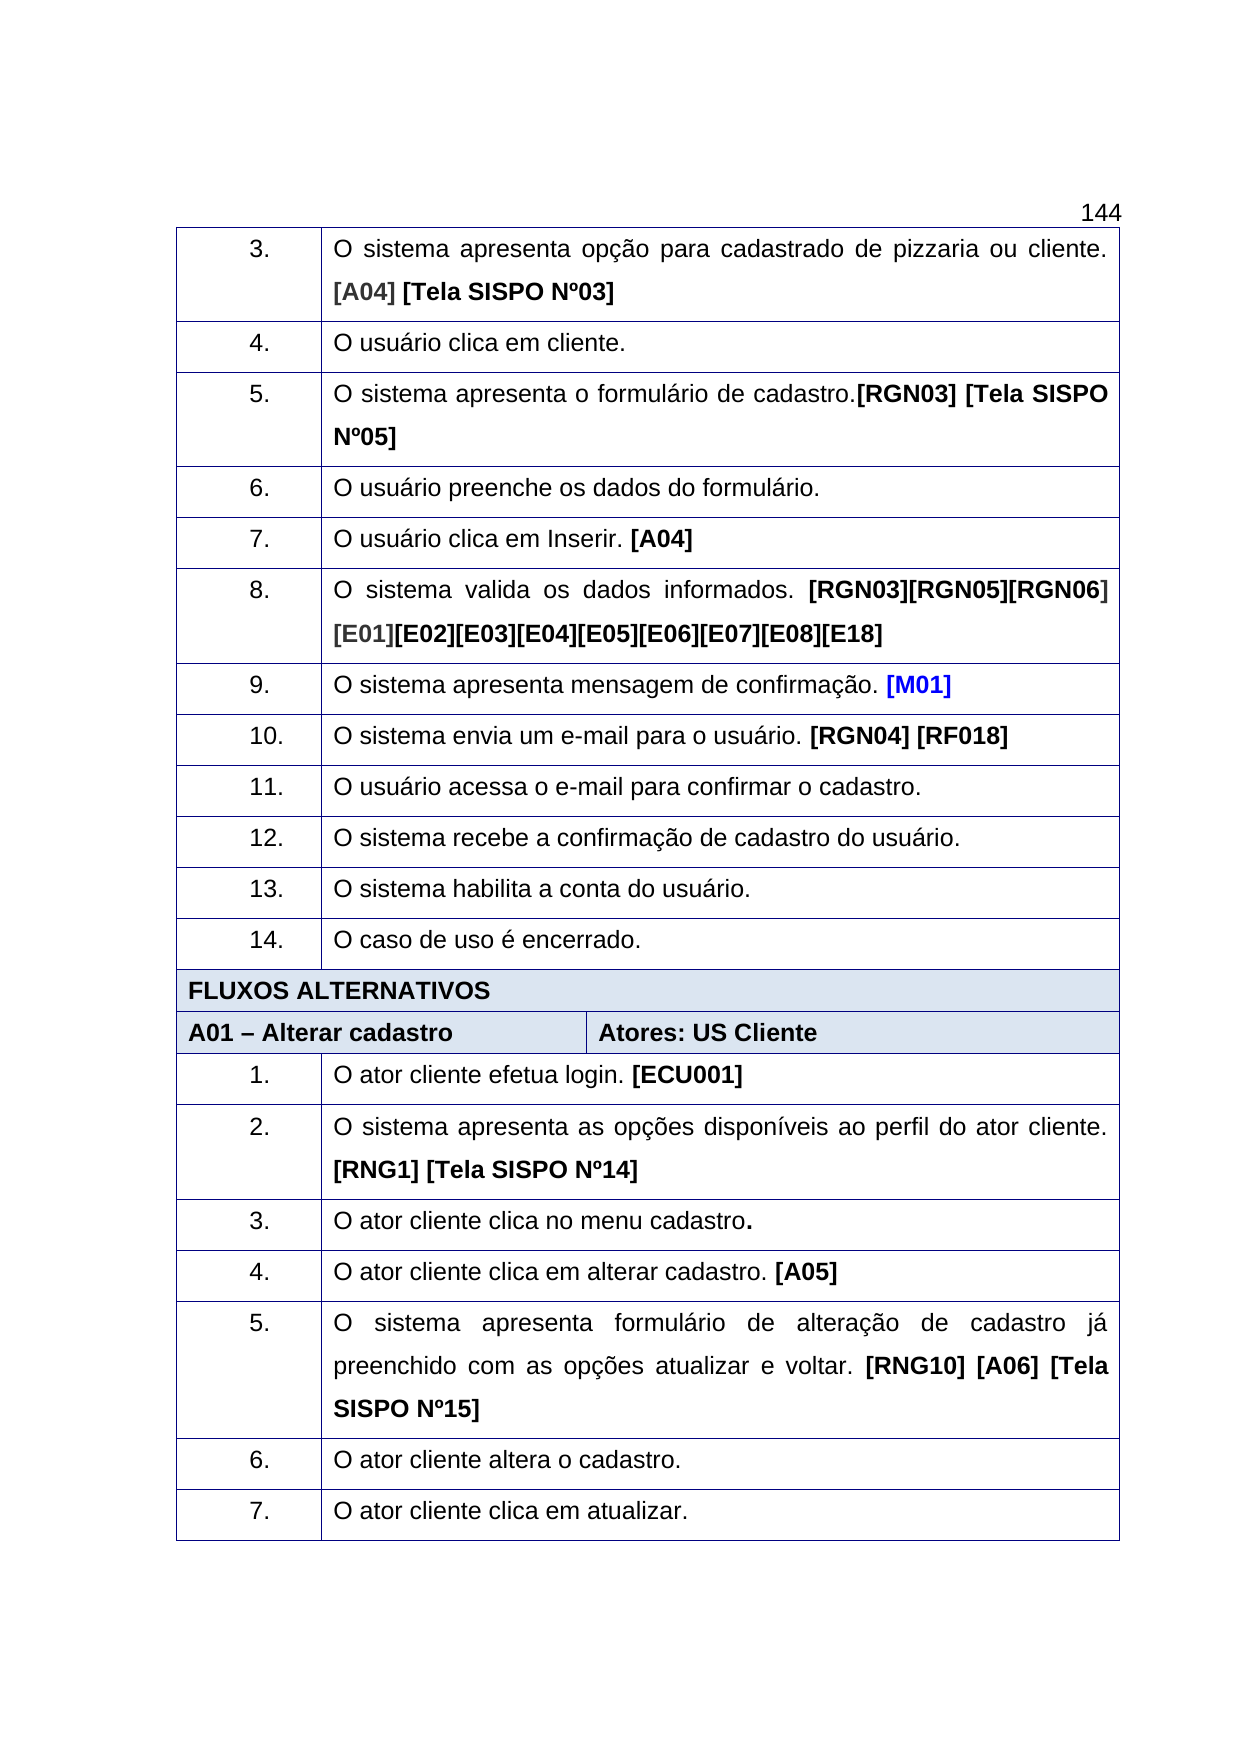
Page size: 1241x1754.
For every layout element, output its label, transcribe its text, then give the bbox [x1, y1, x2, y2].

table_cell O ator cliente clica no menu cadastro. [322, 1200, 1119, 1249]
table_cell [177, 373, 321, 466]
table_cell O usuário acessa o e-mail para confirmar o cadastro. [322, 766, 1119, 816]
table_cell [177, 1105, 321, 1198]
table_cell A01 – Alterar cadastro [177, 1012, 586, 1053]
table_cell Atores: US Cliente [587, 1012, 1119, 1053]
table_cell [177, 715, 321, 764]
table_cell [177, 569, 321, 662]
table_cell O sistema apresenta formulário de alteração de cadastro já preenchido com as opções atualizar e voltar. [RNG10] [A06] [Tela SISPO Nº15] [322, 1302, 1119, 1438]
table_cell [177, 664, 321, 713]
table_cell [177, 1251, 321, 1301]
table_cell [177, 467, 321, 517]
table_cell [177, 518, 321, 568]
table_cell O usuário preenche os dados do formulário. [322, 467, 1119, 517]
table_cell [177, 228, 321, 321]
table_cell [177, 1490, 321, 1540]
table_cell [177, 1439, 321, 1489]
table_cell O sistema valida os dados informados. [RGN03][RGN05][RGN06][E01][E02][E03][E04][E05][E06][E07][E08][E18] [322, 569, 1119, 662]
table_cell O ator cliente clica em alterar cadastro. [A05] [322, 1251, 1119, 1301]
table_cell [177, 1302, 321, 1438]
table_cell [177, 919, 321, 969]
table_cell O caso de uso é encerrado. [322, 919, 1119, 969]
table_cell O sistema recebe a confirmação de cadastro do usuário. [322, 817, 1119, 867]
table_cell O sistema apresenta opção para cadastrado de pizzaria ou cliente.[A04] [Tela SISPO Nº03] [322, 228, 1119, 321]
table_cell [177, 1054, 321, 1104]
table_cell [177, 322, 321, 372]
table_cell O sistema apresenta mensagem de confirmação. [M01] [322, 664, 1119, 713]
table_cell O sistema apresenta o formulário de cadastro.[RGN03] [Tela SISPO Nº05] [322, 373, 1119, 466]
table_cell FLUXOS ALTERNATIVOS [177, 970, 1119, 1011]
table_cell O sistema apresenta as opções disponíveis ao perfil do ator cliente. [RNG1] [Tela SISPO Nº14] [322, 1105, 1119, 1198]
table_cell O sistema envia um e-mail para o usuário. [RGN04] [RF018] [322, 715, 1119, 764]
table_cell O usuário clica em cliente. [322, 322, 1119, 372]
table_cell [177, 817, 321, 867]
table_cell [177, 868, 321, 918]
table_cell O usuário clica em Inserir. [A04] [322, 518, 1119, 568]
table_cell O sistema habilita a conta do usuário. [322, 868, 1119, 918]
table_cell O ator cliente altera o cadastro. [322, 1439, 1119, 1489]
table_cell O ator cliente clica em atualizar. [322, 1490, 1119, 1540]
table_cell O ator cliente efetua login. [ECU001] [322, 1054, 1119, 1104]
table_cell [177, 766, 321, 816]
table_cell [177, 1200, 321, 1249]
